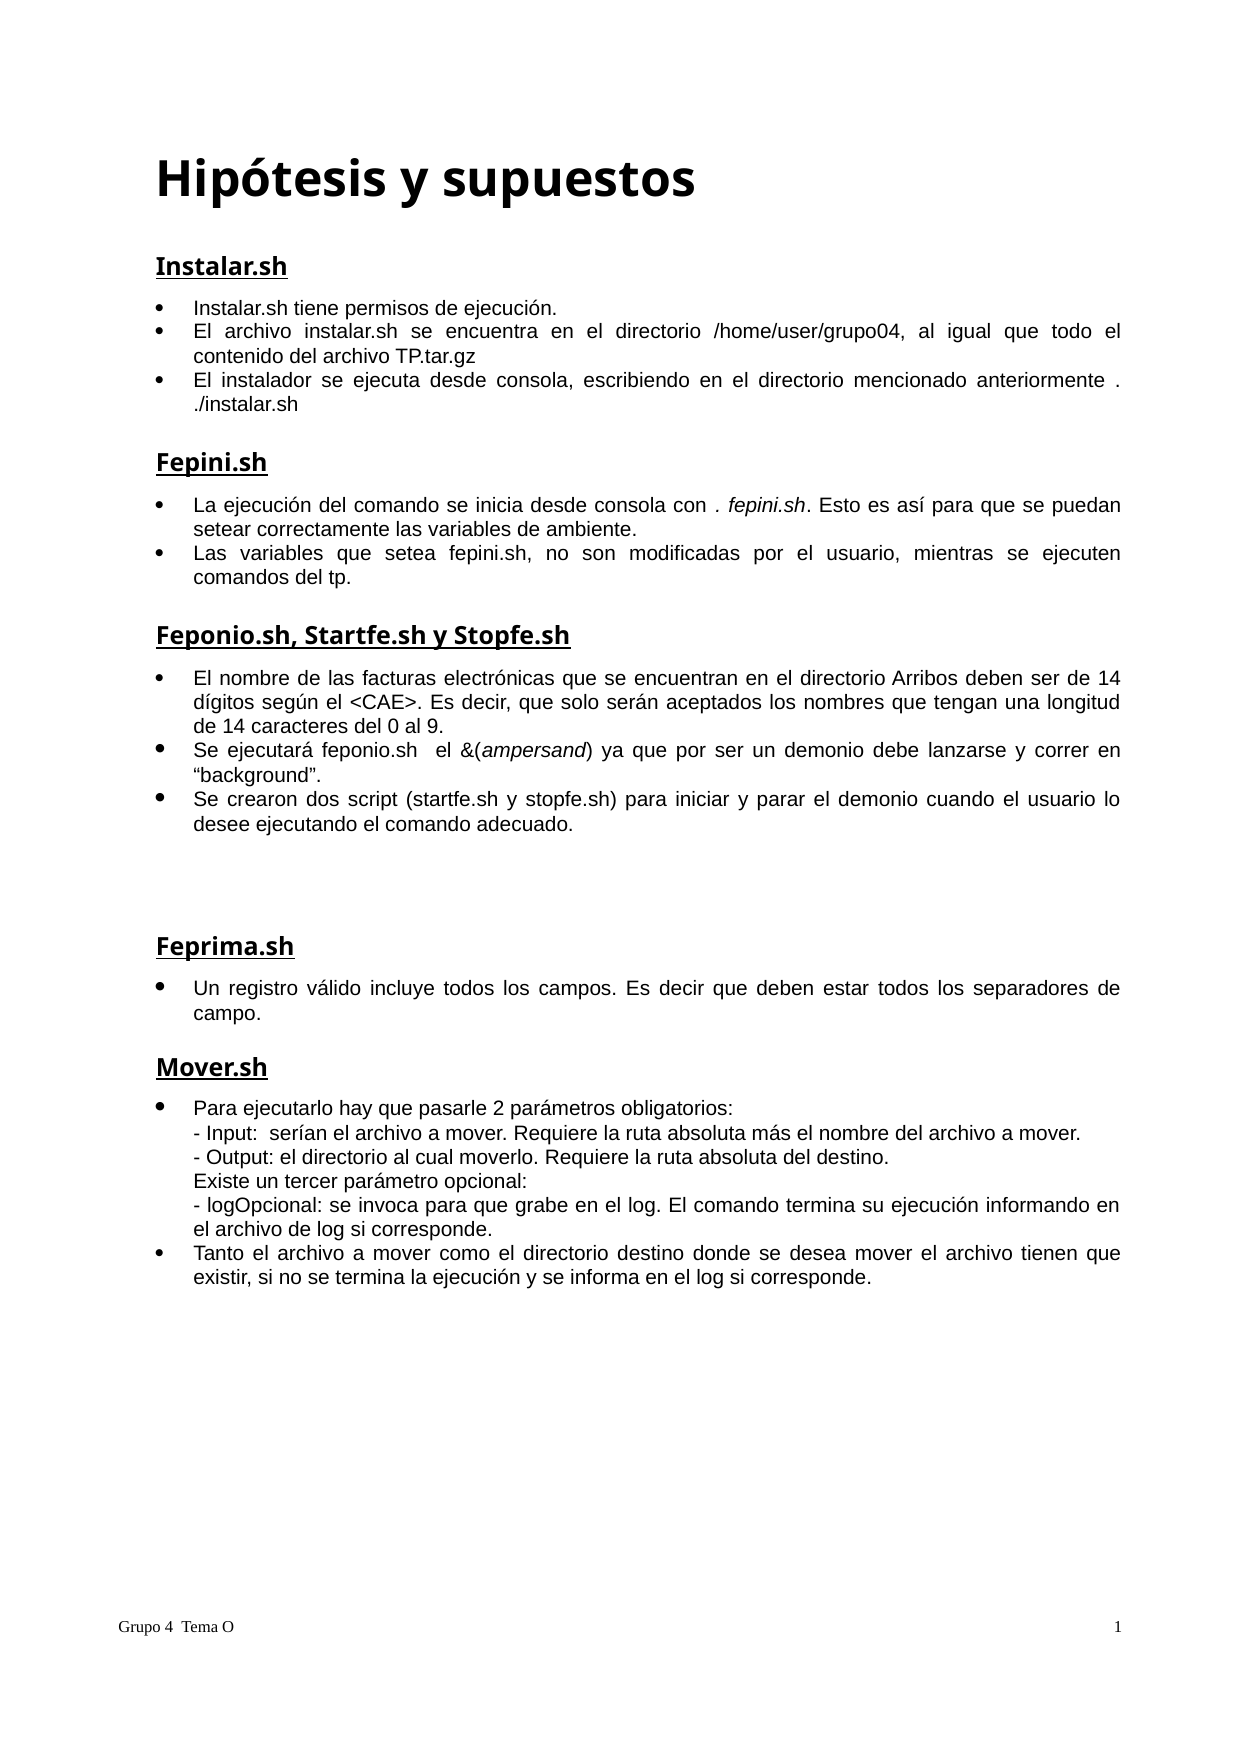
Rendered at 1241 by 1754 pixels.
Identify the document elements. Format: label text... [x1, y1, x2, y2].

list Existe un tercer parámetro opcional: [156, 1169, 1122, 1193]
list Se ejecutará feponio.sh el &(ampersand) ya que por ser un demonio debe lanzarse y correr en “background”. [156, 738, 1122, 787]
subtitle Mover.sh [156, 1049, 1122, 1083]
subtitle Hipótesis y supuestos [156, 143, 1122, 211]
list El instalador se ejecuta desde consola, escribiendo en el directorio mencionado anteriormente . ./instalar.sh [156, 367, 1122, 415]
subtitle Feprima.sh [156, 929, 1122, 963]
list - Output: el directorio al cual moverlo. Requiere la ruta absoluta del destino. [156, 1145, 1122, 1169]
subtitle Feponio.sh, Startfe.sh y Stopfe.sh [156, 614, 1122, 653]
subtitle Fepini.sh [156, 440, 1122, 480]
subtitle Instalar.sh [156, 249, 1122, 283]
list El archivo instalar.sh se encuentra en el directorio /home/user/grupo04, al igual que todo el contenido del archivo TP.tar.gz [156, 319, 1122, 367]
list Tanto el archivo a mover como el directorio destino donde se desea mover el archivo tienen que existir, si no se termina la ejecución y se informa en el log si corresponde. [156, 1241, 1122, 1289]
list - logOpcional: se invoca para que grabe en el log. El comando termina su ejecución informando en el archivo de log si corresponde. [156, 1193, 1122, 1241]
list El nombre de las facturas electrónicas que se encuentran en el directorio Arribos deben ser de 14 dígitos según el <CAE>. Es decir, que solo serán aceptados los nombres que tengan una longitud de 14 caracteres del 0 al 9. [156, 666, 1122, 738]
list Instalar.sh tiene permisos de ejecución. [156, 295, 1122, 319]
list Se crearon dos script (startfe.sh y stopfe.sh) para iniciar y parar el demonio cuando el usuario lo desee ejecutando el comando adecuado. [156, 787, 1122, 836]
list Las variables que setea fepini.sh, no son modificadas por el usuario, mientras se ejecuten comandos del tp. [156, 541, 1122, 589]
list La ejecución del comando se inicia desde consola con . fepini.sh. Esto es así para que se puedan setear correctamente las variables de ambiente. [156, 493, 1122, 541]
list Un registro válido incluye todos los campos. Es decir que deben estar todos los separadores de campo. [156, 975, 1122, 1024]
list - Input: serían el archivo a mover. Requiere la ruta absoluta más el nombre del archivo a mover. [156, 1121, 1122, 1145]
list Para ejecutarlo hay que pasarle 2 parámetros obligatorios: [156, 1096, 1122, 1121]
